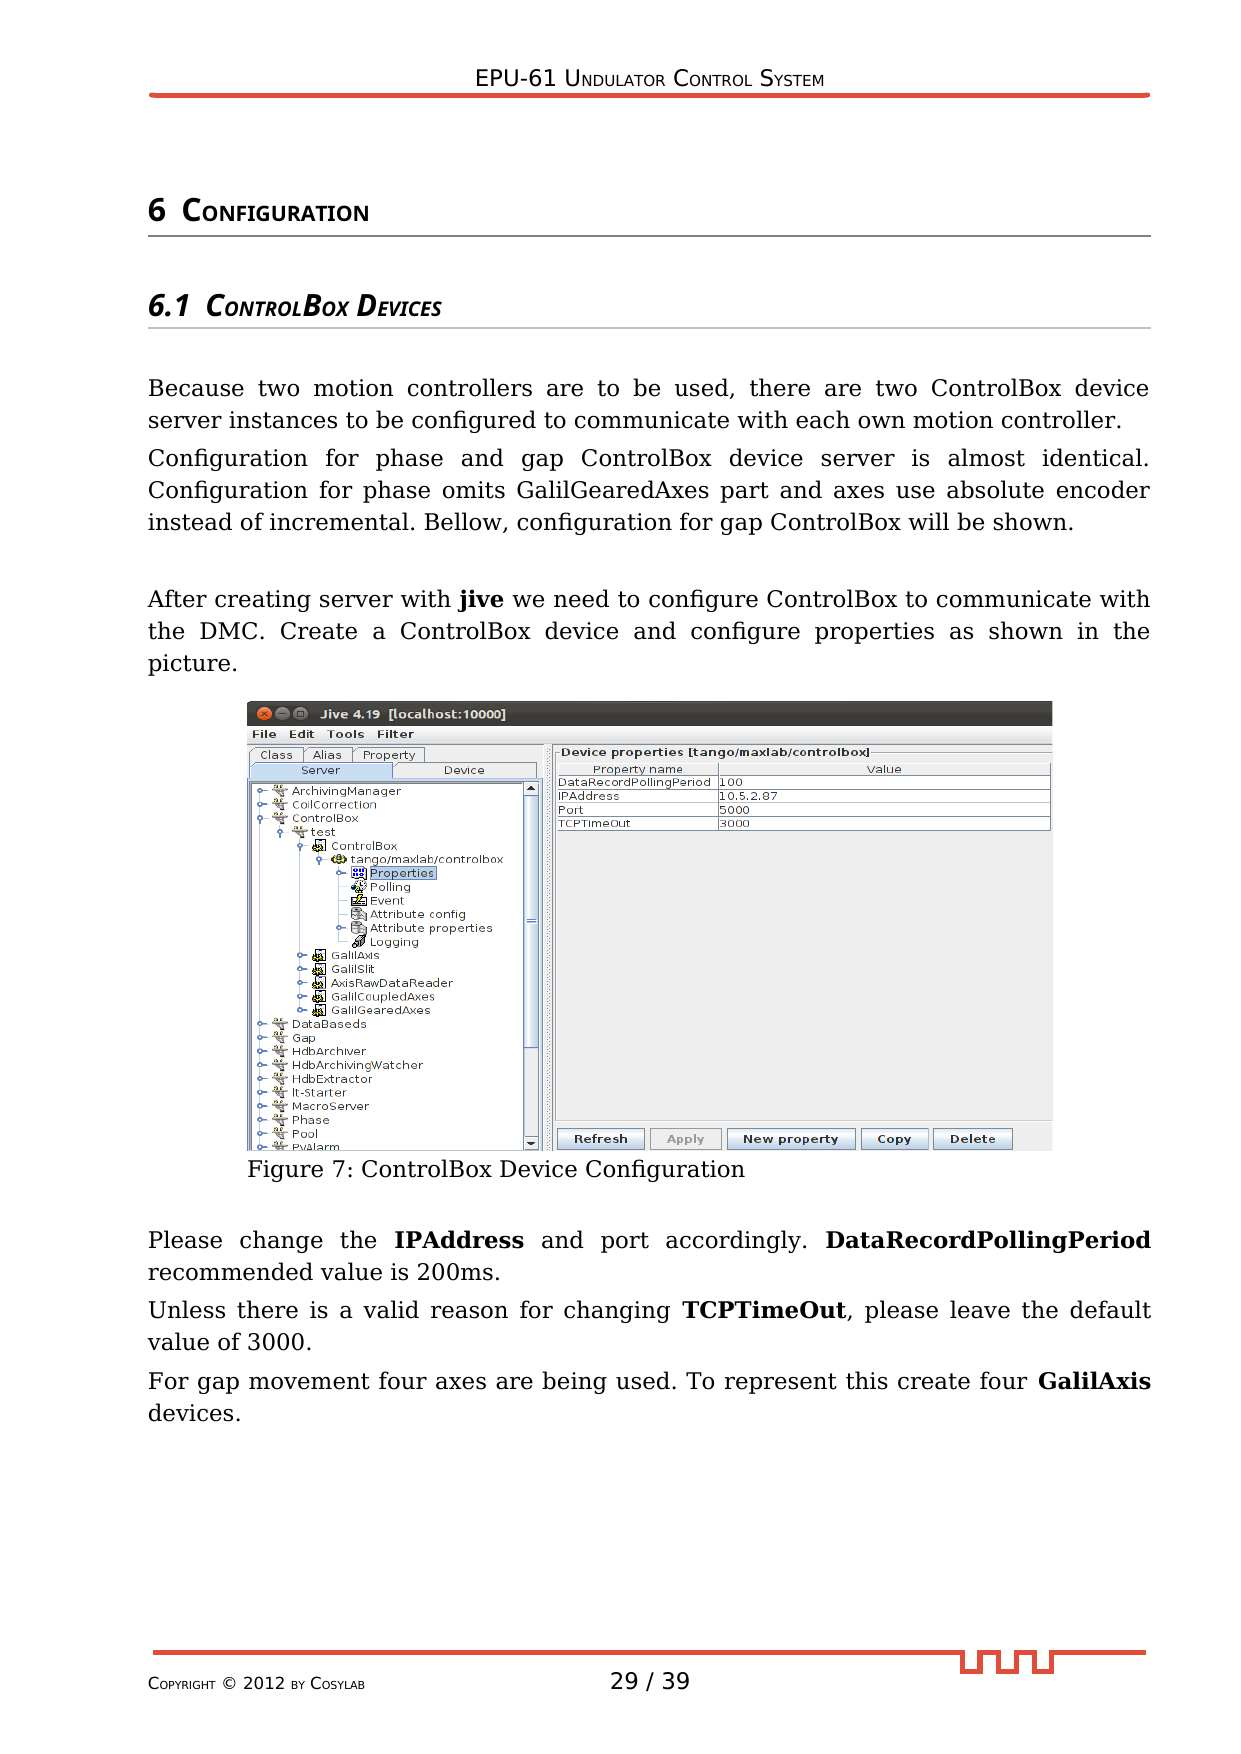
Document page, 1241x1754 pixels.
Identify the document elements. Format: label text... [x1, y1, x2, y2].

text Configuration for phase and gap ControlBox device server is almost identical. Configuration for phase omits GalilGearedAxes part and axes use absolute encoder instead of incremental. Bellow, configuration for gap ControlBox will be shown. [148, 446, 1151, 536]
text For gap movement four axes are being used. To represent this create four GalilAxis devices. [148, 1368, 1151, 1427]
text Because two motion controllers are to be used, there are two ControlBox device server instances to be configured to communicate with each own motion controller. [148, 375, 1151, 434]
subtitle ControlBox Devices [148, 284, 1151, 327]
text After creating server with jive we need to configure ControlBox to communicate with the DMC. Create a ControlBox device and configure properties as shown in the picture. [148, 586, 1151, 677]
picture [247, 701, 1053, 1151]
text Unless there is a valid reason for changing TCPTimeOut, please leave the default value of 3000. [148, 1297, 1151, 1356]
text Please change the IPAddress and port accordingly. DataRecordPollingPeriod recommended value is 200ms. [148, 1227, 1151, 1286]
text Figure 7: ControlBox Device Configuration [247, 1151, 1052, 1183]
subtitle Configuration [148, 187, 1151, 235]
